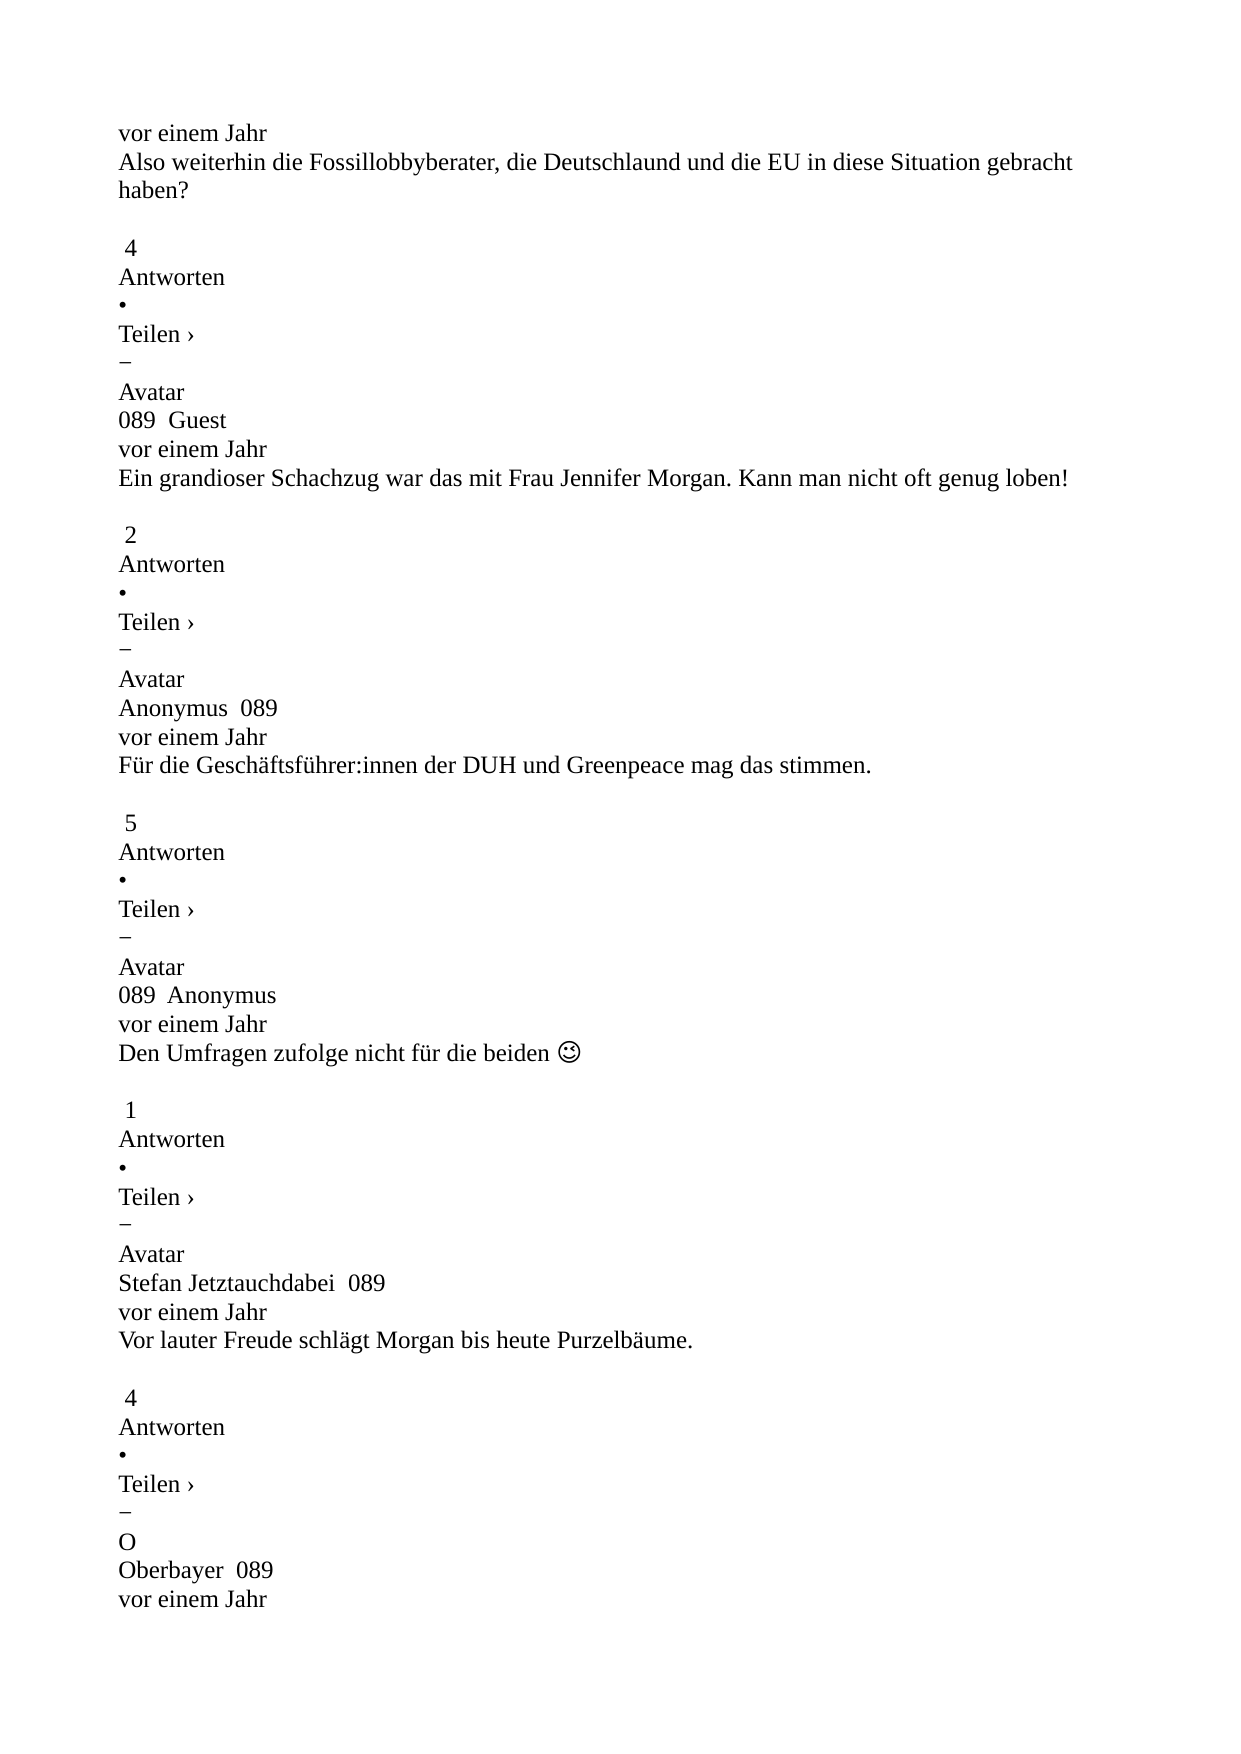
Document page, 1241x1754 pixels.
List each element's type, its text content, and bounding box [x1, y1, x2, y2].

text • [118, 578, 1122, 607]
text Teilen › [118, 1182, 1122, 1211]
text • [118, 1441, 1122, 1469]
text Avatar [118, 1239, 1122, 1268]
text Anonymus 089 [118, 693, 1122, 722]
text • [118, 291, 1122, 319]
text Teilen › [118, 1469, 1122, 1498]
text Teilen › [118, 607, 1122, 636]
text Avatar [118, 377, 1122, 406]
text Stefan Jetztauchdabei 089 [118, 1268, 1122, 1297]
text Avatar [118, 952, 1122, 981]
text 1 [118, 1096, 1122, 1124]
text − [118, 348, 1122, 377]
text Oberbayer 089 [118, 1556, 1122, 1584]
text Antworten [118, 1412, 1122, 1441]
text − [118, 1498, 1122, 1527]
text − [118, 923, 1122, 952]
text vor einem Jahr [118, 722, 1122, 751]
text Antworten [118, 1124, 1122, 1153]
text 4 [118, 233, 1122, 262]
text Also weiterhin die Fossillobbyberater, die Deutschlaund und die EU in diese Situation gebracht haben? [118, 147, 1122, 204]
text 5 [118, 808, 1122, 837]
text Ein grandioser Schachzug war das mit Frau Jennifer Morgan. Kann man nicht oft genug loben! [118, 463, 1122, 492]
text • [118, 866, 1122, 894]
text 2 [118, 521, 1122, 549]
text Vor lauter Freude schlägt Morgan bis heute Purzelbäume. [118, 1326, 1122, 1354]
text Antworten [118, 549, 1122, 578]
text − [118, 636, 1122, 664]
text • [118, 1153, 1122, 1182]
text O [118, 1527, 1122, 1556]
text Antworten [118, 837, 1122, 866]
text Den Umfragen zufolge nicht für die beiden 😉 [118, 1038, 1122, 1067]
text vor einem Jahr [118, 1009, 1122, 1038]
text Teilen › [118, 319, 1122, 348]
text vor einem Jahr [118, 434, 1122, 463]
text Für die Geschäftsführer:innen der DUH und Greenpeace mag das stimmen. [118, 751, 1122, 779]
text Antworten [118, 262, 1122, 291]
text vor einem Jahr [118, 118, 1122, 147]
text vor einem Jahr [118, 1297, 1122, 1326]
text 4 [118, 1383, 1122, 1412]
text vor einem Jahr [118, 1584, 1122, 1613]
text 089 Guest [118, 406, 1122, 434]
text Teilen › [118, 894, 1122, 923]
text Avatar [118, 664, 1122, 693]
text 089 Anonymus [118, 981, 1122, 1009]
text − [118, 1211, 1122, 1239]
